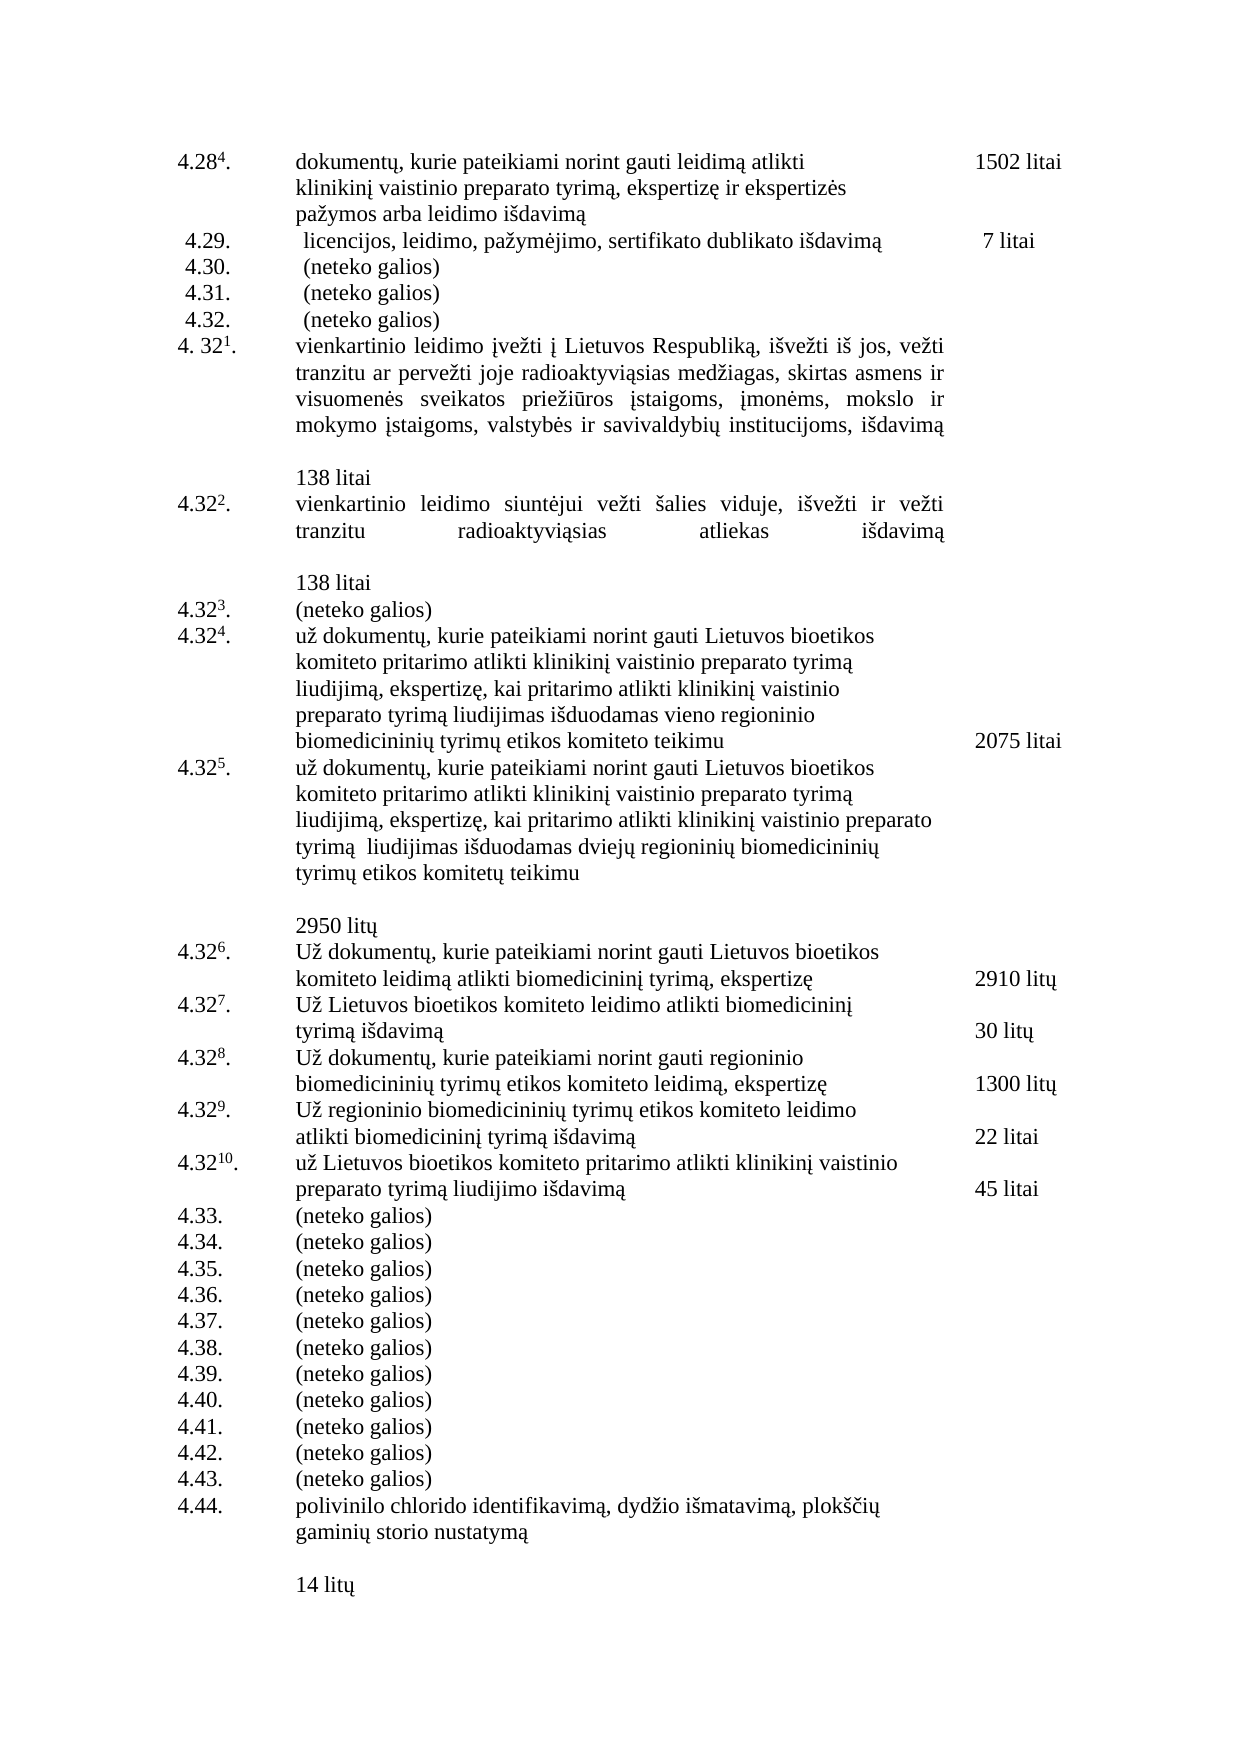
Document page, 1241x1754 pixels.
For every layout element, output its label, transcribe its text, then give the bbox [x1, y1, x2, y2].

text biomedicininių tyrimų etikos komiteto teikimu 2075 litai [177, 727, 1122, 754]
table_cell (neteko galios) [292, 280, 971, 306]
text liudijimą, ekspertizę, kai pritarimo atlikti klinikinį vaistinio [177, 675, 1122, 701]
text 4.3210. už Lietuvos bioetikos komiteto pritarimo atlikti klinikinį vaistinio [177, 1149, 1122, 1176]
table_cell (neteko galios) [292, 253, 971, 279]
text pažymos arba leidimo išdavimą [177, 200, 945, 227]
text 4.41. (neteko galios) [177, 1413, 945, 1439]
text tyrimą išdavimą 30 litų [177, 1017, 1122, 1044]
text preparato tyrimą liudijimo išdavimą 45 litai [177, 1176, 1122, 1202]
table_cell [971, 280, 1074, 306]
text 4.329. Už regioninio biomedicininių tyrimų etikos komiteto leidimo [177, 1096, 1122, 1123]
text 4.35. (neteko galios) [177, 1254, 945, 1281]
table_cell 4.31. [174, 280, 292, 306]
text 4.37. (neteko galios) [177, 1307, 945, 1334]
text 4.40. (neteko galios) [177, 1386, 945, 1413]
text 4.326. Už dokumentų, kurie pateikiami norint gauti Lietuvos bioetikos [177, 938, 1122, 965]
text preparato tyrimą liudijimas išduodamas vieno regioninio [177, 701, 1122, 727]
table_cell (neteko galios) [292, 306, 971, 332]
text 4.322. vienkartinio leidimo siuntėjui vežti šalies viduje, išvežti ir vežti tranzitu radioaktyviąsias atliekas išdavimą 138 litai [177, 490, 945, 596]
table_cell 4.32. [174, 306, 292, 332]
text 4.325. už dokumentų, kurie pateikiami norint gauti Lietuvos bioetikos komiteto pritarimo atlikti klinikinį vaistinio preparato tyrimą liudijimą, ekspertizę, kai pritarimo atlikti klinikinį vaistinio preparato tyrimą liudijimas išduodamas dviejų regioninių biomedicininių tyrimų etikos komitetų teikimu 2950 litų [177, 754, 945, 938]
text komiteto pritarimo atlikti klinikinį vaistinio preparato tyrimą [177, 648, 1122, 675]
table_header 7 litai [971, 227, 1074, 253]
text 4.42. (neteko galios) [177, 1439, 945, 1465]
subtitle 4. 321. vienkartinio leidimo įvežti į Lietuvos Respubliką, išvežti iš jos, vežti tranzitu ar pervežti joje radioaktyviąsias medžiagas, skirtas asmens ir visuomenės sveikatos priežiūros įstaigoms, įmonėms, mokslo ir mokymo įstaigoms, valstybės ir savivaldybių institucijoms, išdavimą 138 litai [177, 332, 945, 490]
table_cell [971, 306, 1074, 332]
table_cell 4.30. [174, 253, 292, 279]
text 4.44. polivinilo chlorido identifikavimą, dydžio išmatavimą, plokščių gaminių storio nustatymą 14 litų [177, 1492, 945, 1597]
text 4.284. dokumentų, kurie pateikiami norint gauti leidimą atlikti 1502 litai [177, 148, 1122, 174]
text komiteto leidimą atlikti biomedicininį tyrimą, ekspertizę 2910 litų [177, 965, 1122, 991]
table_header licencijos, leidimo, pažymėjimo, sertifikato dublikato išdavimą [292, 227, 971, 253]
text biomedicininių tyrimų etikos komiteto leidimą, ekspertizę 1300 litų [177, 1070, 1122, 1096]
text 4.34. (neteko galios) [177, 1228, 945, 1254]
text 4.39. (neteko galios) [177, 1360, 945, 1386]
text 4.327. Už Lietuvos bioetikos komiteto leidimo atlikti biomedicininį [177, 991, 1122, 1017]
text 4.328. Už dokumentų, kurie pateikiami norint gauti regioninio [177, 1044, 1122, 1070]
text 4.36. (neteko galios) [177, 1281, 945, 1307]
text atlikti biomedicininį tyrimą išdavimą 22 litai [177, 1123, 1122, 1149]
text klinikinį vaistinio preparato tyrimą, ekspertizę ir ekspertizės [177, 174, 1122, 200]
table_header 4.29. [174, 227, 292, 253]
text 4.324. už dokumentų, kurie pateikiami norint gauti Lietuvos bioetikos [177, 622, 1122, 648]
text 4.323. (neteko galios) [177, 596, 1122, 622]
table_cell [971, 253, 1074, 279]
text 4.33. (neteko galios) [177, 1202, 945, 1228]
text 4.38. (neteko galios) [177, 1334, 945, 1360]
text 4.43. (neteko galios) [177, 1465, 945, 1492]
